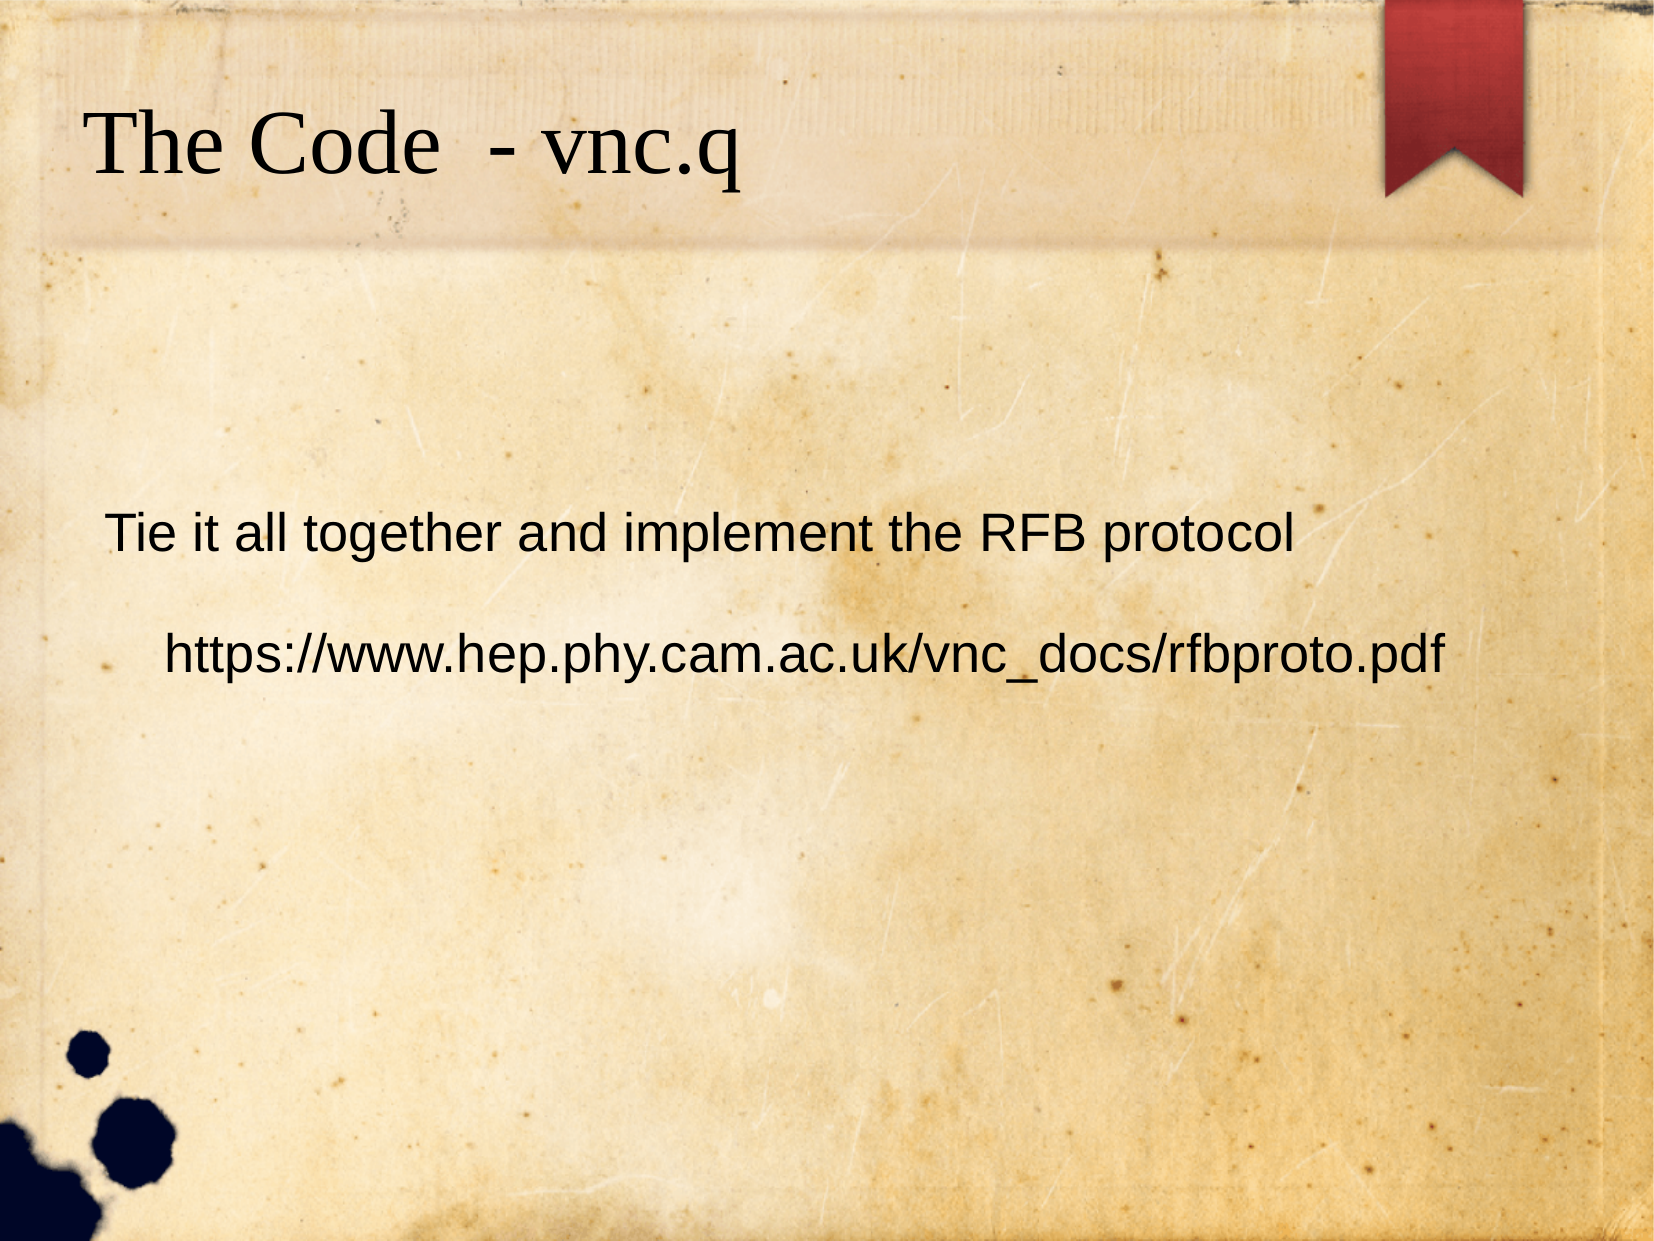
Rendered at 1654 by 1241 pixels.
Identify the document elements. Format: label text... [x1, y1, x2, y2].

picture [0, 0, 1654, 1241]
text_box Tie it all together and implement the RFB protocol https://www.hep.phy.cam.ac.uk/vnc_docs/rfbproto.pdf [90, 495, 1501, 876]
title The Code - vnc.q [82, 49, 1347, 237]
